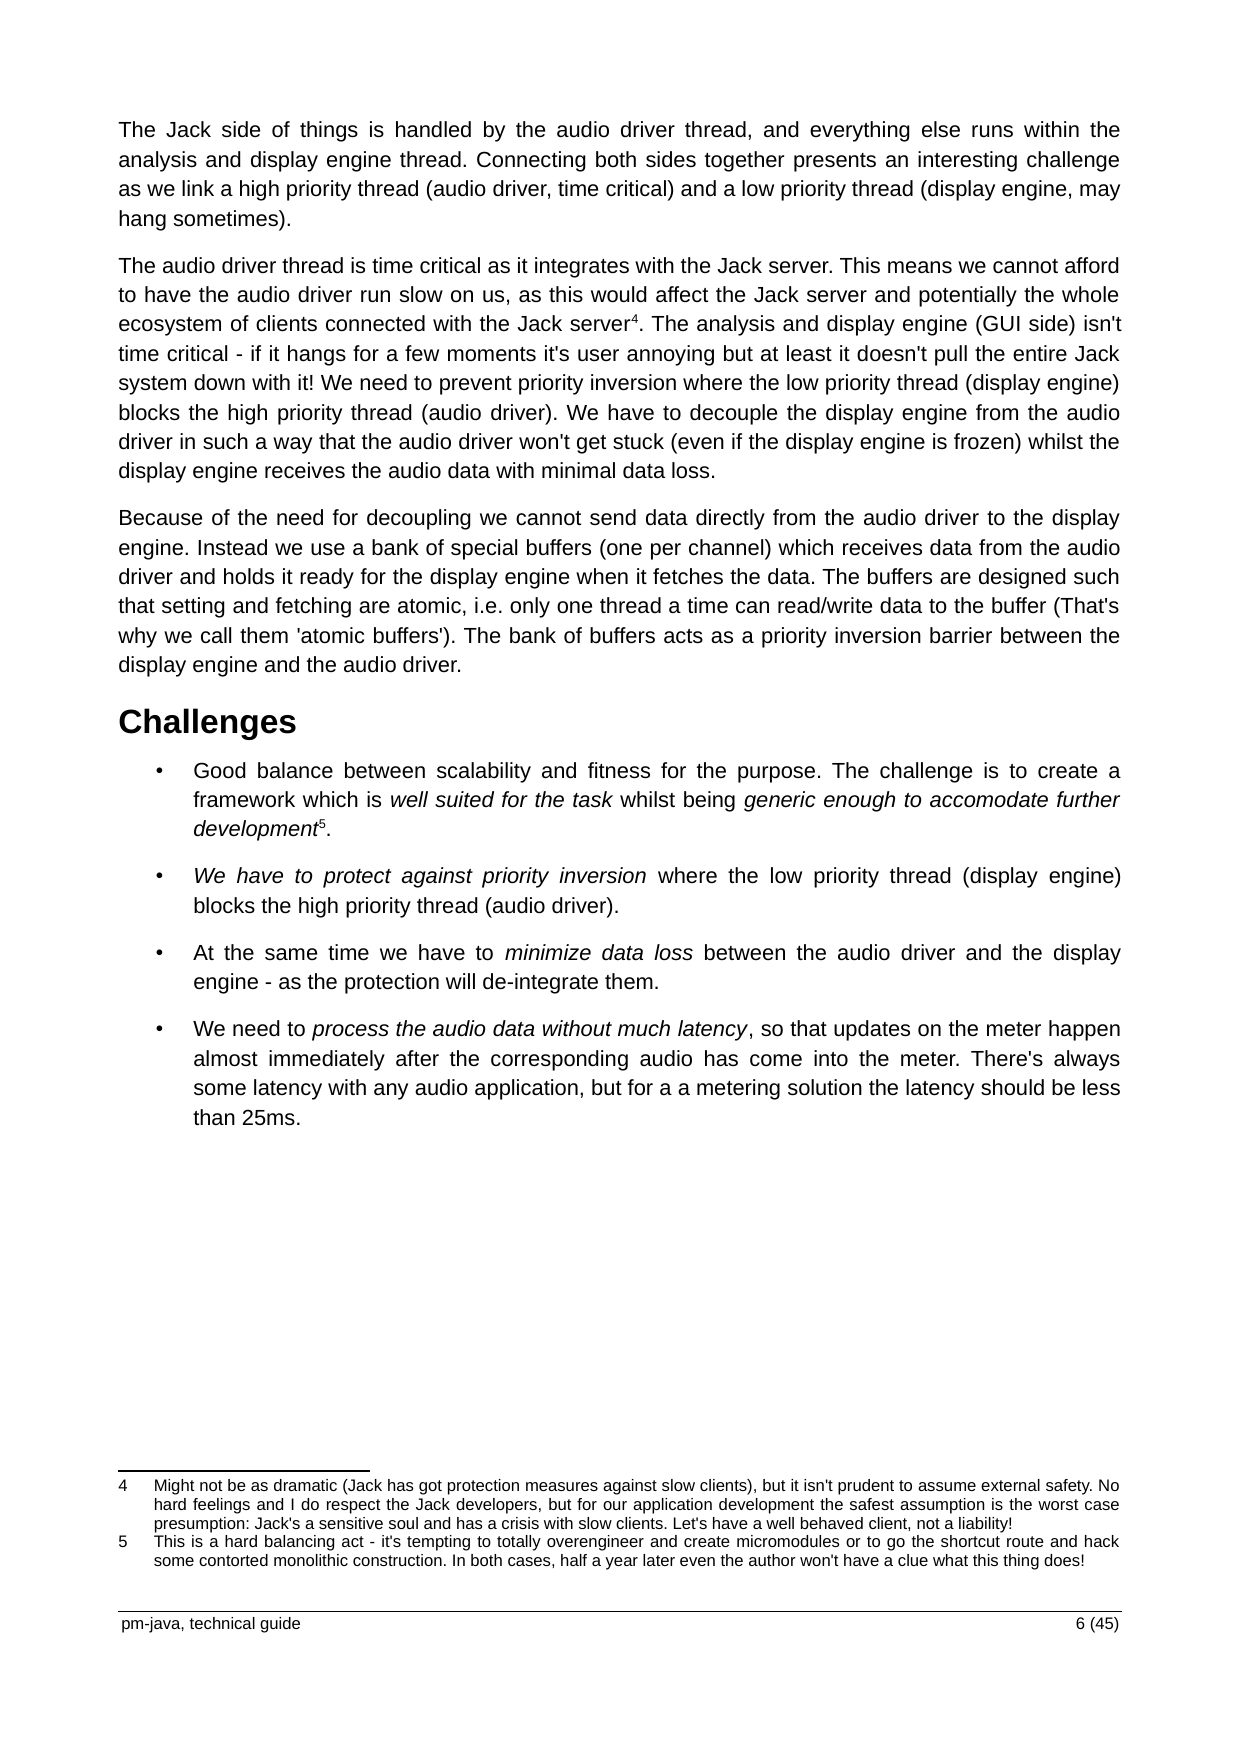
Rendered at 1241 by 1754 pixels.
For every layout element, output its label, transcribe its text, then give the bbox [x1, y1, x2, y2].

text Because of the need for decoupling we cannot send data directly from the audio driver to the display engine. Instead we use a bank of special buffers (one per channel) which receives data from the audio driver and holds it ready for the display engine when it fetches the data. The buffers are designed such that setting and fetching are atomic, i.e. only one thread a time can read/write data to the buffer (That's why we call them 'atomic buffers'). The bank of buffers acts as a priority inversion barrier between the display engine and the audio driver. [118, 506, 1122, 677]
list We need to process the audio data without much latency, so that updates on the meter happen almost immediately after the corresponding audio has come into the meter. There's always some latency with any audio application, but for a a metering solution the latency should be less than 25ms. [156, 1017, 1122, 1130]
subtitle Challenges [118, 703, 1122, 741]
list Good balance between scalability and fitness for the purpose. The challenge is to create a framework which is well suited for the task whilst being generic enough to accomodate further development. [156, 758, 1122, 842]
list We have to protect against priority inversion where the low priority thread (display engine) blocks the high priority thread (audio driver). [156, 864, 1122, 918]
text The audio driver thread is time critical as it integrates with the Jack server. This means we cannot afford to have the audio driver run slow on us, as this would affect the Jack server and potentially the whole ecosystem of clients connected with the Jack server. The analysis and display engine (GUI side) isn't time critical - if it hangs for a few moments it's user annoying but at least it doesn't pull the entire Jack system down with it! We need to prevent priority inversion where the low priority thread (display engine) blocks the high priority thread (audio driver). We have to decouple the display engine from the audio driver in such a way that the audio driver won't get stuck (even if the display engine is frozen) whilst the display engine receives the audio data with minimal data loss. [118, 253, 1122, 483]
text Might not be as dramatic (Jack has got protection measures against slow clients), but it isn't prudent to assume external safety. No hard feelings and I do respect the Jack developers, but for our application development the safest assumption is the worst case presumption: Jack's a sensitive soul and has a crisis with slow clients. Let's have a well behaved client, not a liability! [118, 1477, 1122, 1533]
list This is a hard balancing act - it's tempting to totally overengineer and create micromodules or to go the shortcut route and hack some contorted monolithic construction. In both cases, half a year later even the author won't have a clue what this thing does! [118, 1533, 1122, 1570]
list At the same time we have to minimize data loss between the audio driver and the display engine - as the protection will de-integrate them. [156, 941, 1122, 994]
text The Jack side of things is handled by the audio driver thread, and everything else runs within the analysis and display engine thread. Connecting both sides together presents an interesting challenge as we link a high priority thread (audio driver, time critical) and a low priority thread (display engine, may hang sometimes). [118, 118, 1122, 231]
